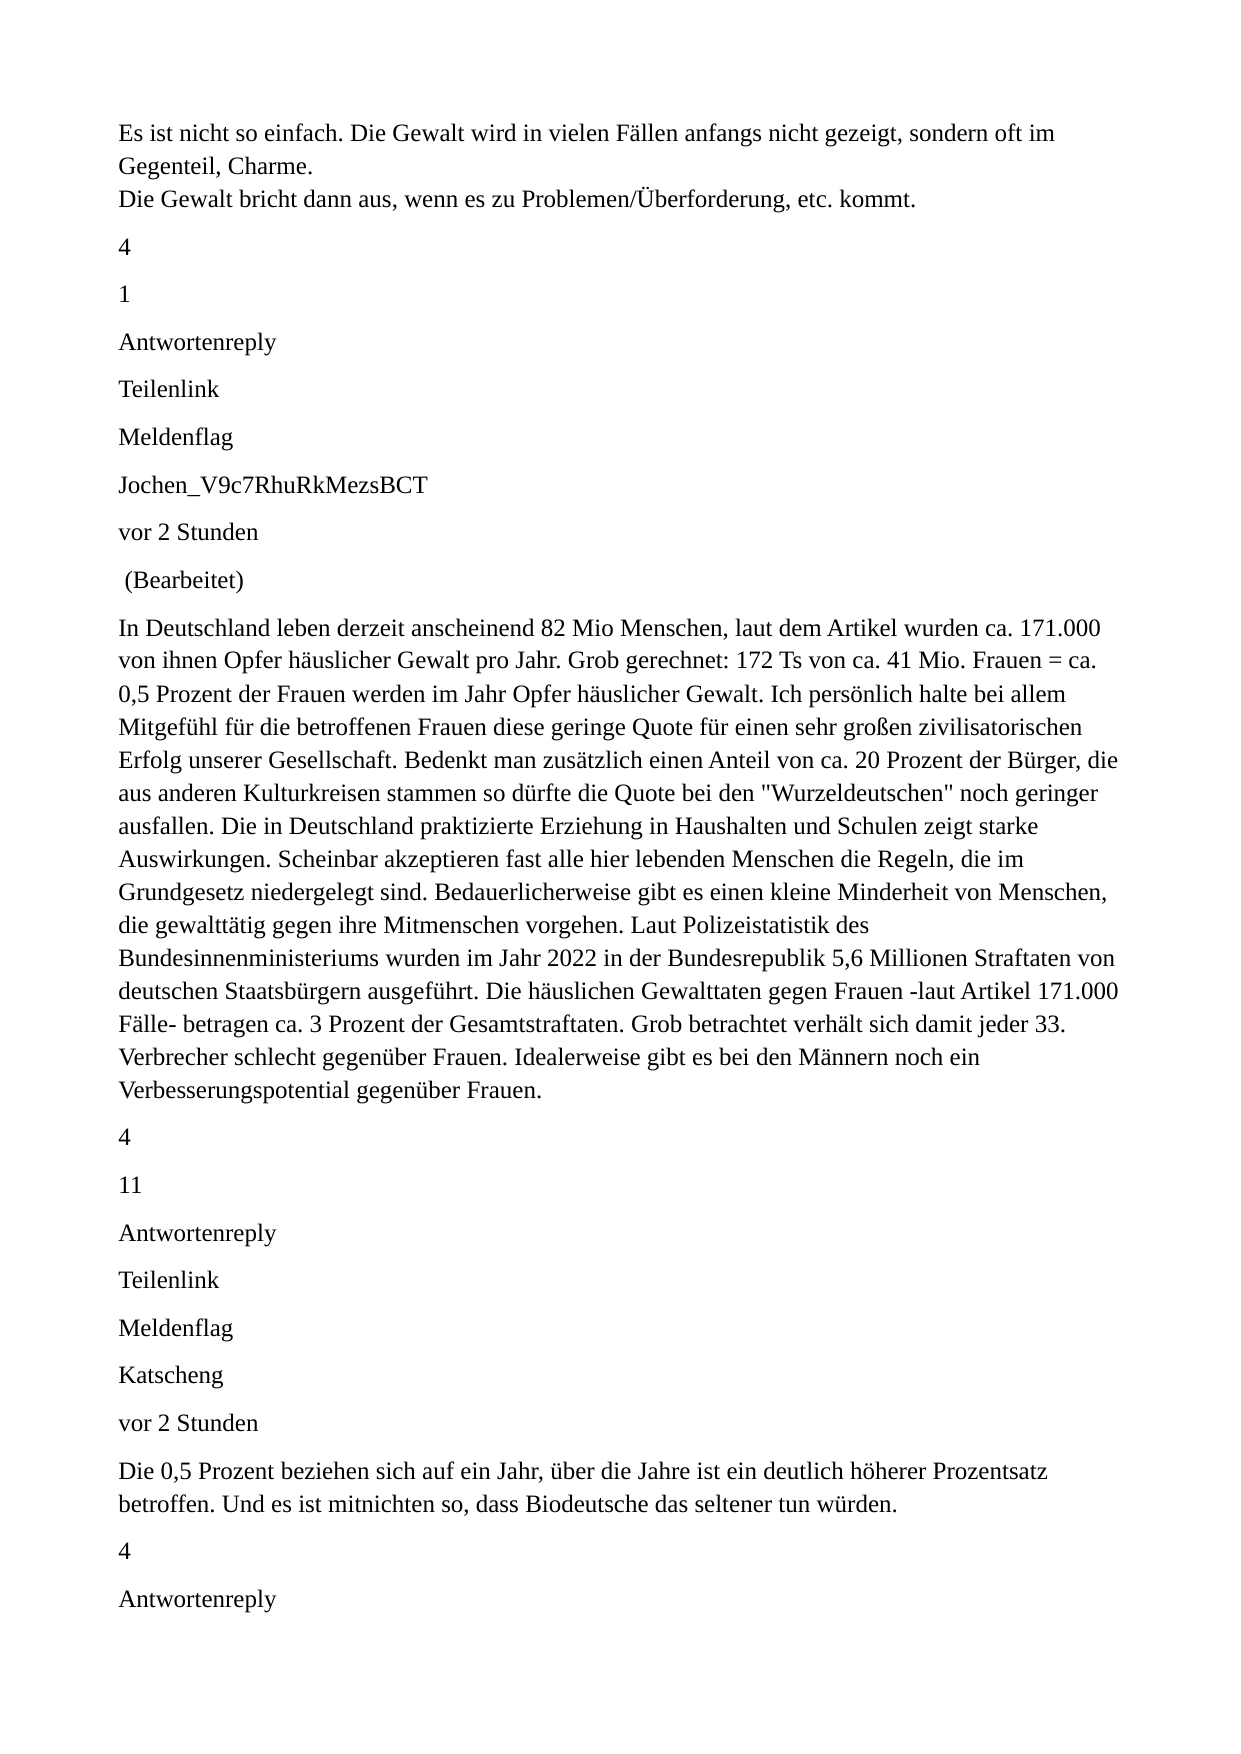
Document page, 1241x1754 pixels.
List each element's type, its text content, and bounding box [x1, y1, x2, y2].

text Antwortenreply [118, 1218, 1122, 1246]
text 4 [118, 232, 1122, 261]
text Antwortenreply [118, 327, 1122, 356]
text (Bearbeitet) [118, 565, 1122, 594]
text 11 [118, 1170, 1122, 1199]
text vor 2 Stunden [118, 1408, 1122, 1437]
text Katscheng [118, 1361, 1122, 1389]
text Es ist nicht so einfach. Die Gewalt wird in vielen Fällen anfangs nicht gezeigt, sondern oft im Gegenteil, Charme. Die Gewalt bricht dann aus, wenn es zu Problemen/Überforderung, etc. kommt. [118, 118, 1122, 213]
text Meldenflag [118, 422, 1122, 451]
text Die 0,5 Prozent beziehen sich auf ein Jahr, über die Jahre ist ein deutlich höherer Prozentsatz betroffen. Und es ist mitnichten so, dass Biodeutsche das seltener tun würden. [118, 1456, 1122, 1517]
text Meldenflag [118, 1313, 1122, 1342]
text In Deutschland leben derzeit anscheinend 82 Mio Menschen, laut dem Artikel wurden ca. 171.000 von ihnen Opfer häuslicher Gewalt pro Jahr. Grob gerechnet: 172 Ts von ca. 41 Mio. Frauen = ca. 0,5 Prozent der Frauen werden im Jahr Opfer häuslicher Gewalt. Ich persönlich halte bei allem Mitgefühl für die betroffenen Frauen diese geringe Quote für einen sehr großen zivilisatorischen Erfolg unserer Gesellschaft. Bedenkt man zusätzlich einen Anteil von ca. 20 Prozent der Bürger, die aus anderen Kulturkreisen stammen so dürfte die Quote bei den "Wurzeldeutschen" noch geringer ausfallen. Die in Deutschland praktizierte Erziehung in Haushalten und Schulen zeigt starke Auswirkungen. Scheinbar akzeptieren fast alle hier lebenden Menschen die Regeln, die im Grundgesetz niedergelegt sind. Bedauerlicherweise gibt es einen kleine Minderheit von Menschen, die gewalttätig gegen ihre Mitmenschen vorgehen. Laut Polizeistatistik des Bundesinnenministeriums wurden im Jahr 2022 in der Bundesrepublik 5,6 Millionen Straftaten von deutschen Staatsbürgern ausgeführt. Die häuslichen Gewalttaten gegen Frauen -laut Artikel 171.000 Fälle- betragen ca. 3 Prozent der Gesamtstraftaten. Grob betrachtet verhält sich damit jeder 33. Verbrecher schlecht gegenüber Frauen. Idealerweise gibt es bei den Männern noch ein Verbesserungspotential gegenüber Frauen. [118, 613, 1122, 1104]
text vor 2 Stunden [118, 517, 1122, 546]
text Teilenlink [118, 1265, 1122, 1294]
text 4 [118, 1536, 1122, 1565]
text 1 [118, 279, 1122, 308]
text Jochen_V9c7RhuRkMezsBCT [118, 470, 1122, 498]
text 4 [118, 1122, 1122, 1151]
text Antwortenreply [118, 1584, 1122, 1613]
text Teilenlink [118, 374, 1122, 403]
